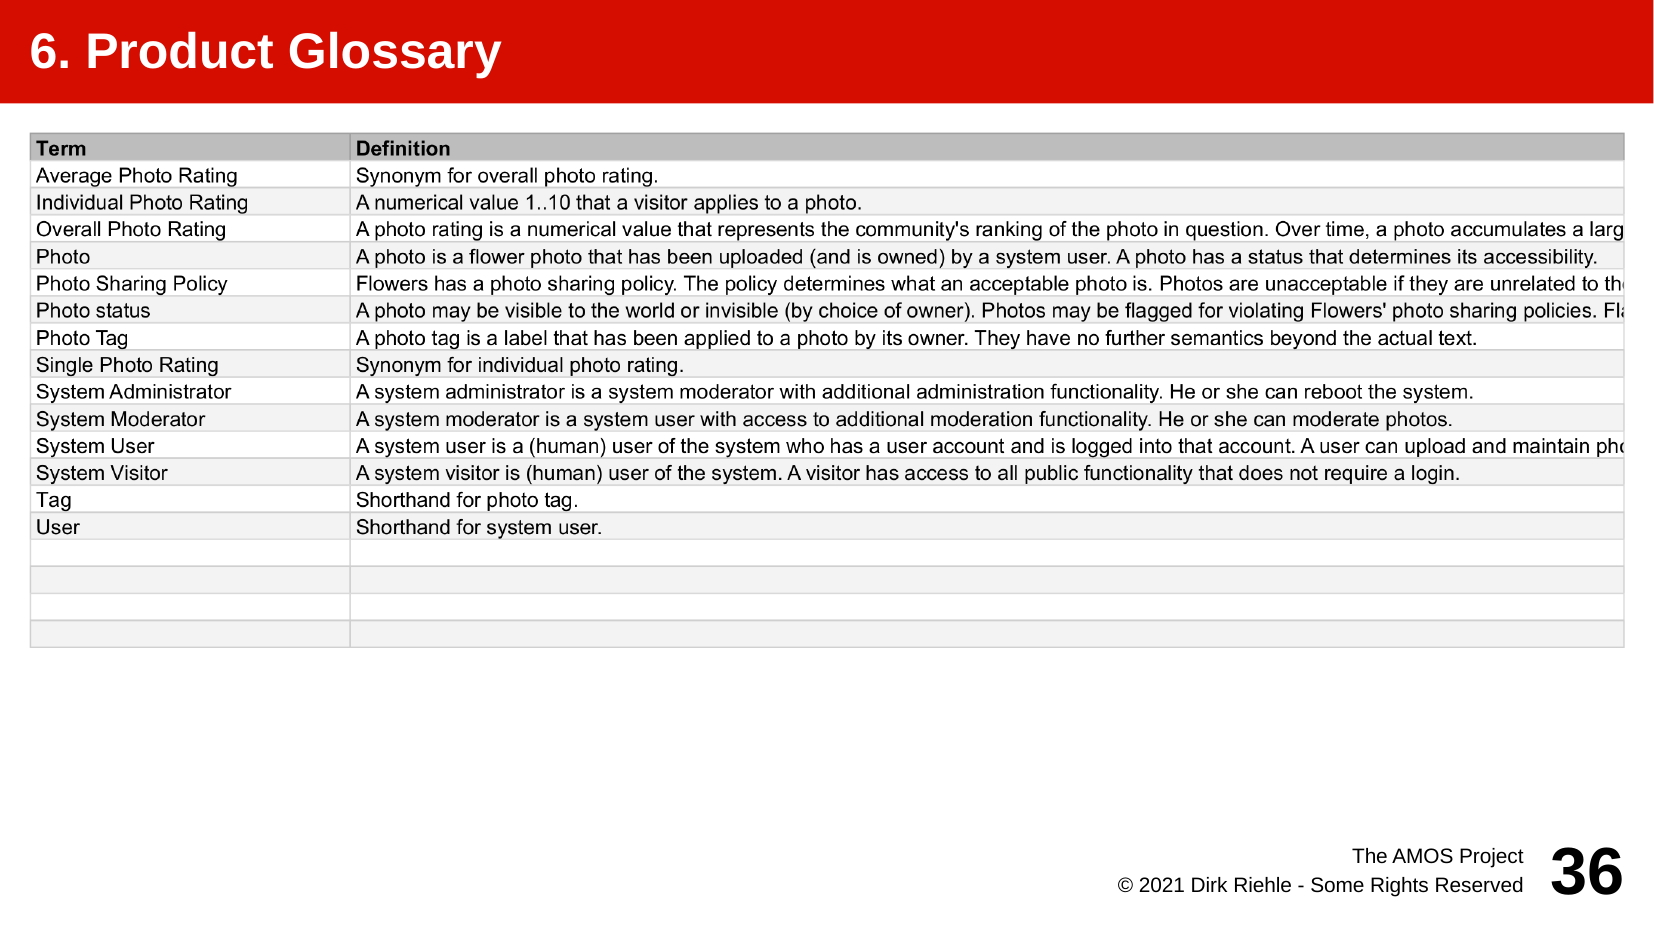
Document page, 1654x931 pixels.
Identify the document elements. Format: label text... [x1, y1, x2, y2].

picture [29, 132, 1625, 648]
title 6. Product Glossary [0, 0, 1654, 104]
